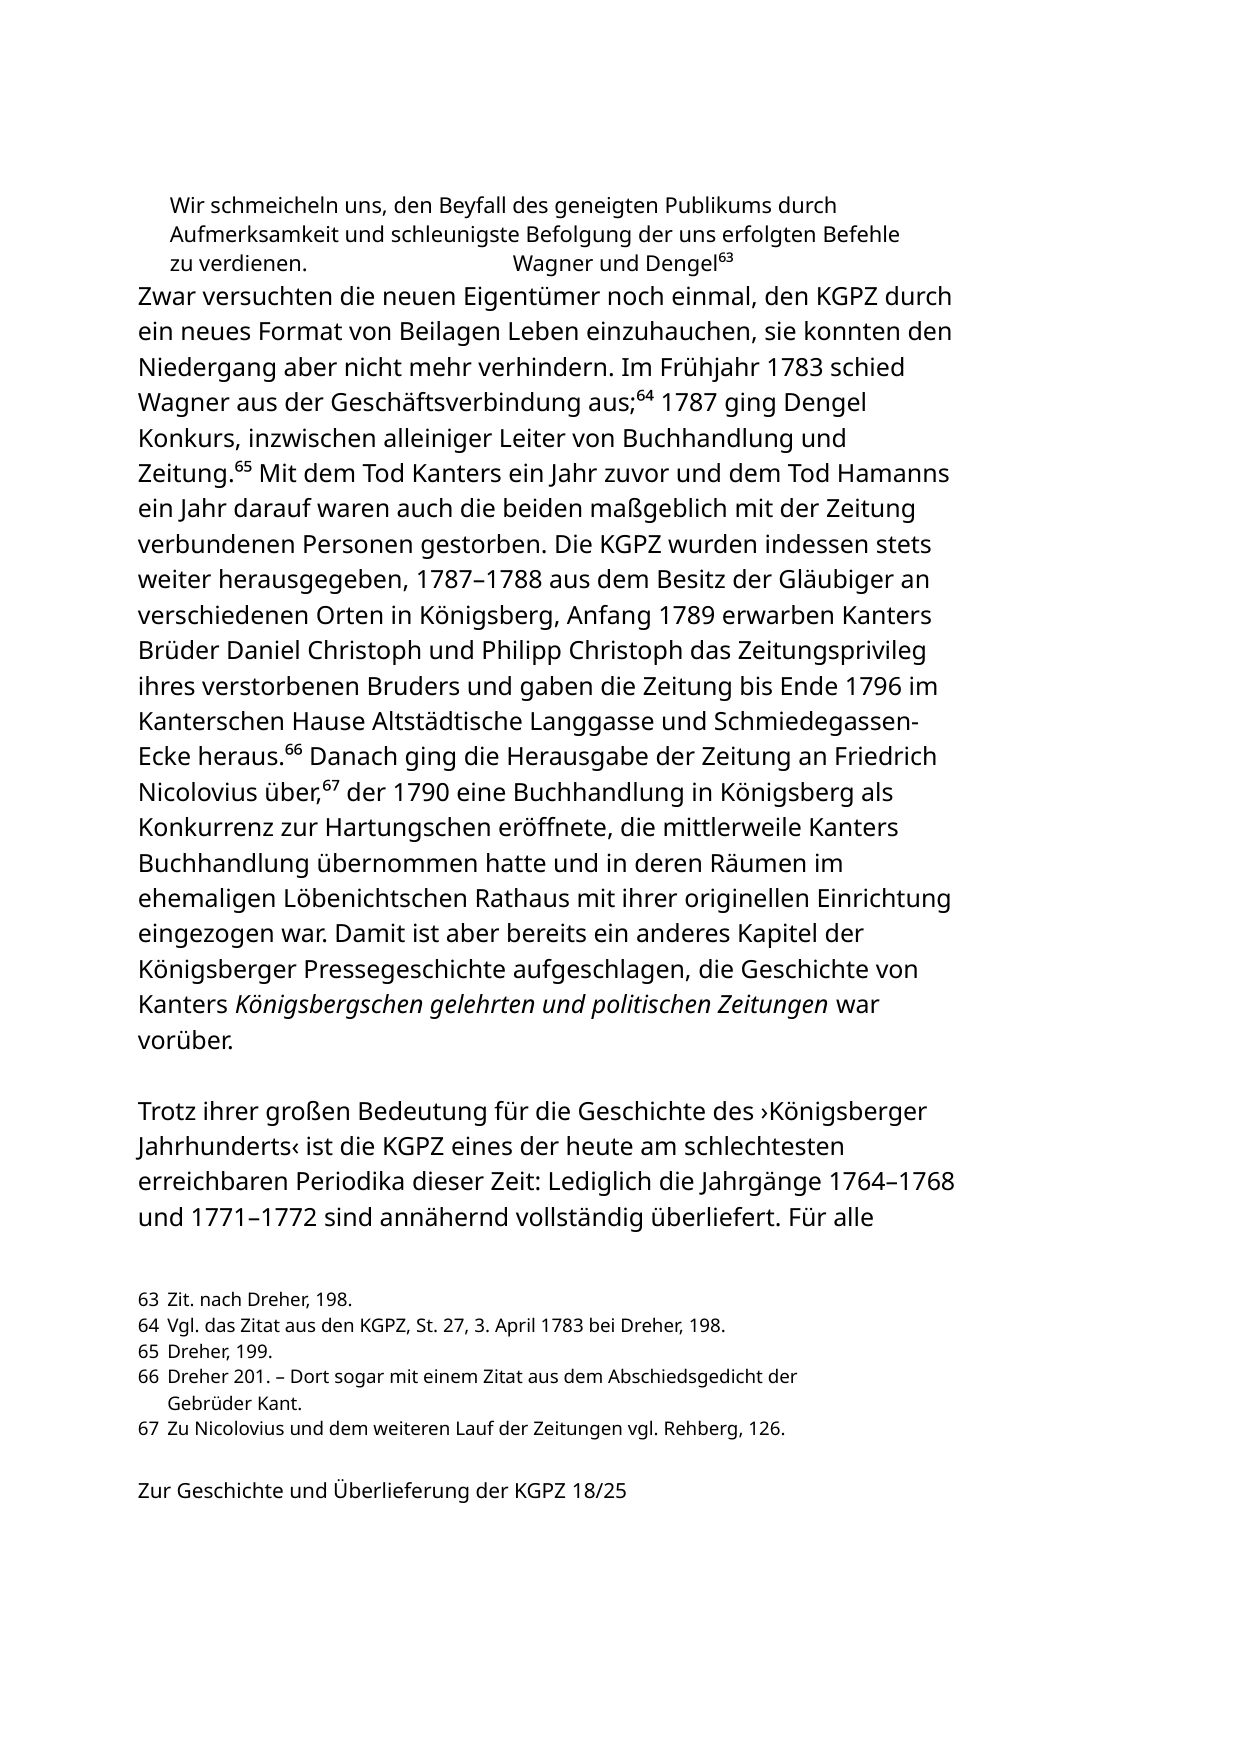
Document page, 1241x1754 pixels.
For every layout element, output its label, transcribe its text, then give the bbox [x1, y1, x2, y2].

text Dreher 201. – Dort sogar mit einem Zitat aus dem Abschiedsgedicht der Gebrüder Kant. [138, 1363, 846, 1415]
text Wir schmeicheln uns, den Beyfall des geneigten Publikums durch Aufmerksamkeit und schleunigste Befolgung der uns erfolgten Befehle zu verdienen. Wagner und Dengel [169, 190, 905, 277]
text Vgl. das Zitat aus den KGPZ, St. 27, 3. April 1783 bei Dreher, 198. [138, 1311, 846, 1337]
text Zit. nach Dreher, 198. [138, 1285, 846, 1311]
text Zwar versuchten die neuen Eigentümer noch einmal, den KGPZ durch ein neues Format von Beilagen Leben einzuhauchen, sie konnten den Niedergang aber nicht mehr verhindern. Im Frühjahr 1783 schied Wagner aus der Geschäftsverbindung aus; 1787 ging Dengel Konkurs, inzwischen alleiniger Leiter von Buchhandlung und Zeitung. Mit dem Tod Kanters ein Jahr zuvor und dem Tod Hamanns ein Jahr darauf waren auch die beiden maßgeblich mit der Zeitung verbundenen Personen gestorben. Die KGPZ wurden indessen stets weiter herausgegeben, 1787–1788 aus dem Besitz der Gläubiger an verschiedenen Orten in Königsberg, Anfang 1789 erwarben Kanters Brüder Daniel Christoph und Philipp Christoph das Zeitungsprivileg ihres verstorbenen Bruders und gaben die Zeitung bis Ende 1796 im Kanterschen Hause Altstädtische Langgasse und Schmiedegassen-Ecke heraus. Danach ging die Herausgabe der Zeitung an Friedrich Nicolovius über, der 1790 eine Buchhandlung in Königsberg als Konkurrenz zur Hartungschen eröffnete, die mittlerweile Kanters Buchhandlung übernommen hatte und in deren Räumen im ehemaligen Löbenichtschen Rathaus mit ihrer originellen Einrichtung eingezogen war. Damit ist aber bereits ein anderes Kapitel der Königsberger Pressegeschichte aufgeschlagen, die Geschichte von Kanters Königsbergschen gelehrten und politischen Zeitungen war vorüber. [138, 277, 964, 1056]
text Dreher, 199. [138, 1337, 846, 1363]
text Trotz ihrer großen Bedeutung für die Geschichte des ›Königsberger Jahrhunderts‹ ist die KGPZ eines der heute am schlechtesten erreichbaren Periodika dieser Zeit: Lediglich die Jahrgänge 1764–1768 und 1771–1772 sind annähernd vollständig überliefert. Für alle [138, 1092, 964, 1233]
text Zu Nicolovius und dem weiteren Lauf der Zeitungen vgl. Rehberg, 126. [138, 1415, 846, 1441]
